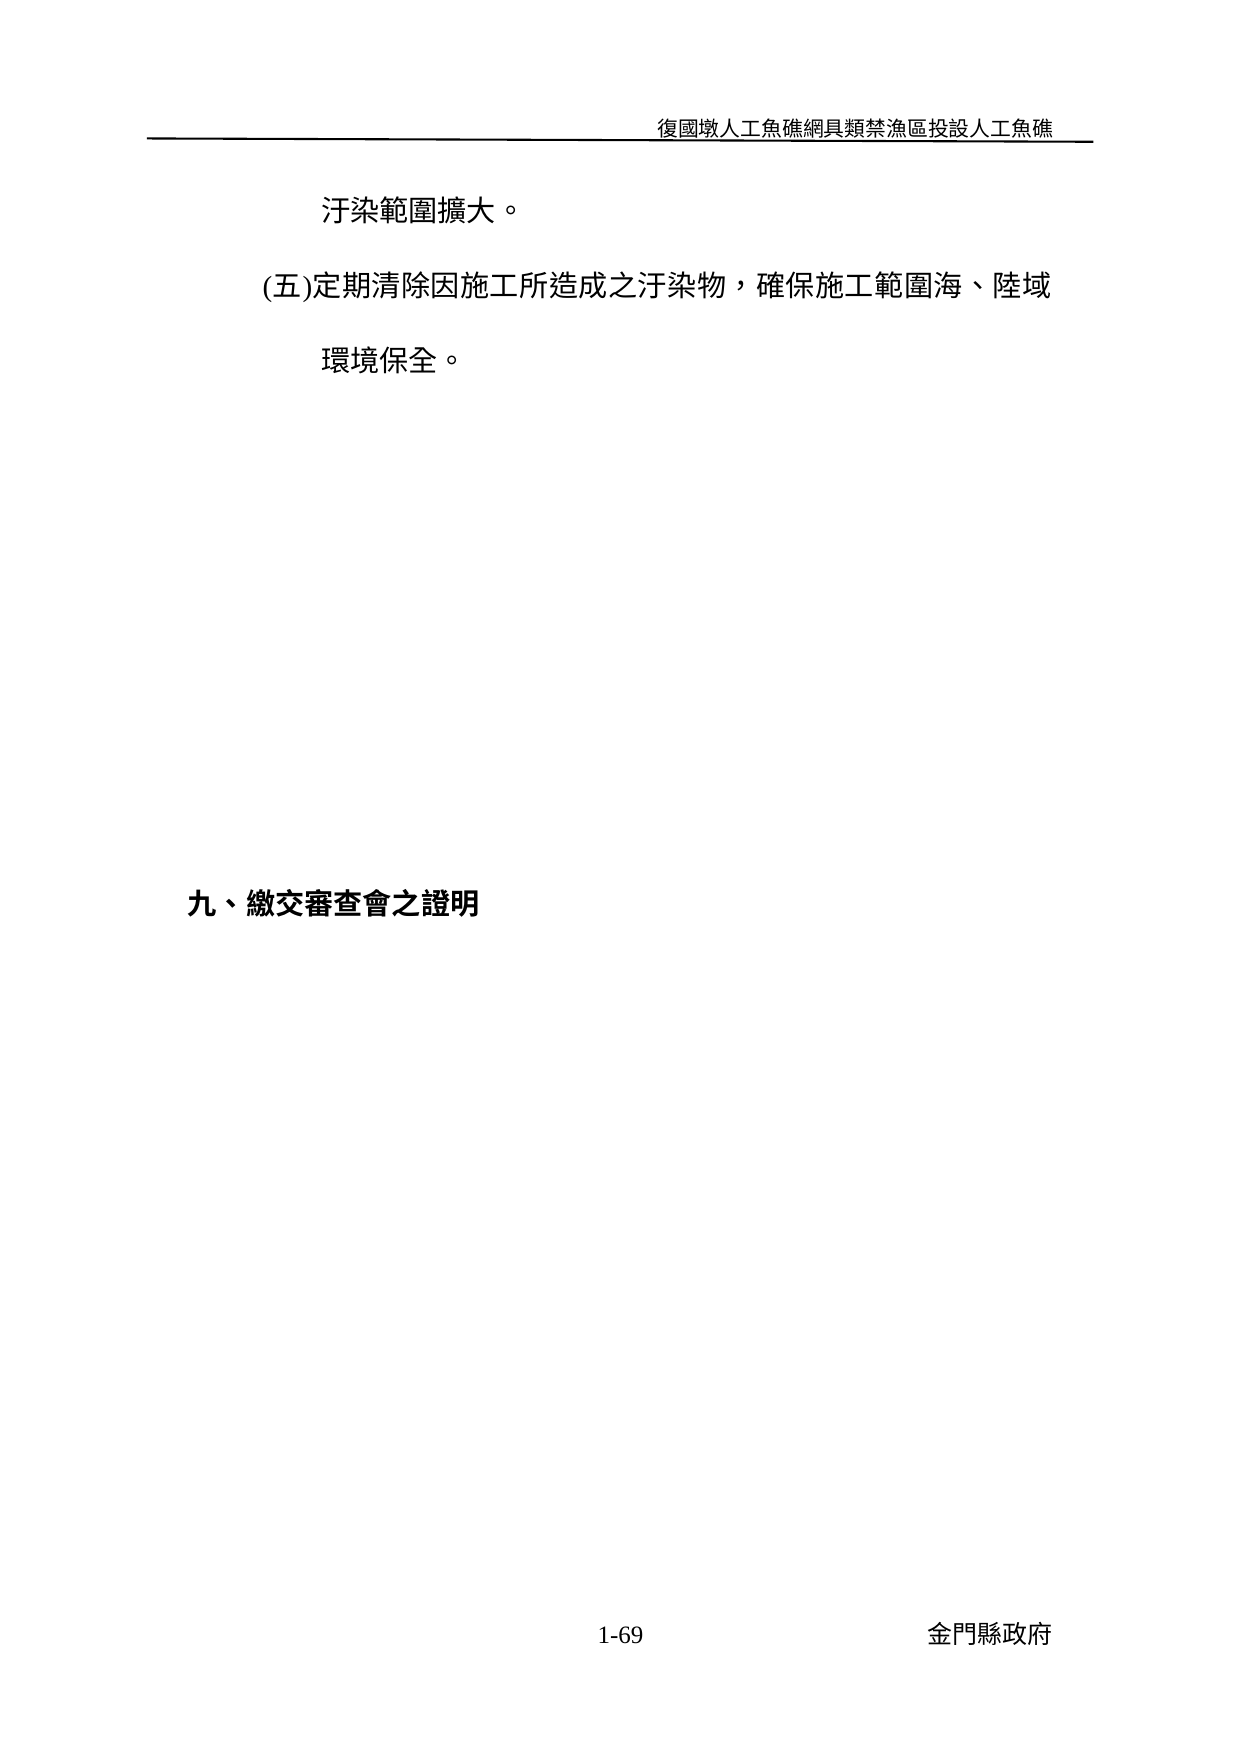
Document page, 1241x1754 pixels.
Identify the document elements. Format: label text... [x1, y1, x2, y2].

text 九、繳交審查會之證明 [187, 858, 1053, 933]
text (五)定期清除因施工所造成之汙染物，確保施工範圍海、陸域環境保全。 [262, 239, 1053, 389]
text 汙染範圍擴大。 [262, 164, 1053, 239]
